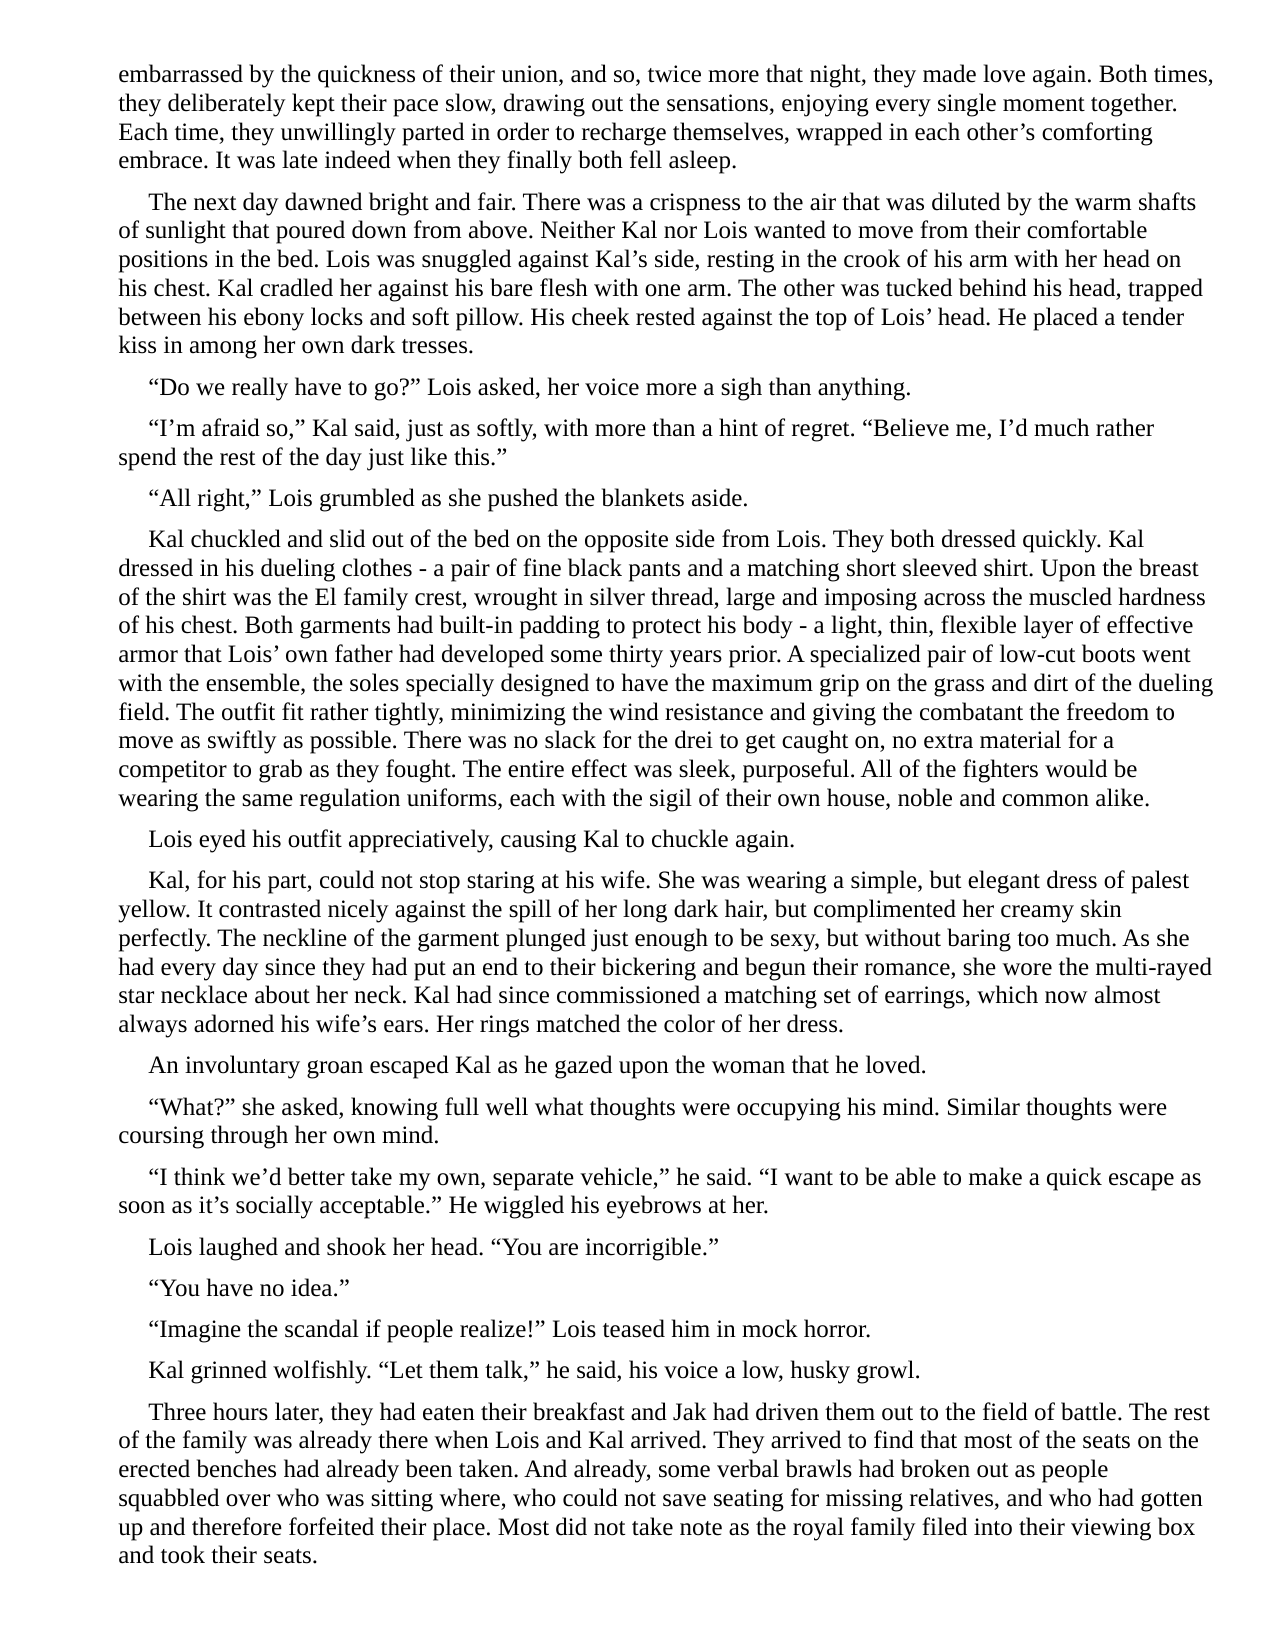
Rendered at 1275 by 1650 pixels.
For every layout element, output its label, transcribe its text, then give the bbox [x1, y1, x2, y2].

text An involuntary groan escaped Kal as he gazed upon the woman that he loved. [118, 1050, 1216, 1079]
text “Do we really have to go?” Lois asked, her voice more a sigh than anything. [118, 372, 1216, 400]
text “Imagine the scandal if people realize!” Lois teased him in mock horror. [118, 1314, 1216, 1343]
text Kal grinned wolfishly. “Let them talk,” he said, his voice a low, husky growl. [118, 1355, 1216, 1384]
text “I’m afraid so,” Kal said, just as softly, with more than a hint of regret. “Believe me, I’d much rather spend the rest of the day just like this.” [118, 413, 1216, 470]
text “What?” she asked, knowing full well what thoughts were occupying his mind. Similar thoughts were coursing through her own mind. [118, 1092, 1216, 1149]
text The next day dawned bright and fair. There was a crispness to the air that was diluted by the warm shafts of sunlight that poured down from above. Neither Kal nor Lois wanted to move from their comfortable positions in the bed. Lois was snuggled against Kal’s side, resting in the crook of his arm with her head on his chest. Kal cradled her against his bare flesh with one arm. The other was tucked behind his head, trapped between his ebony locks and soft pillow. His cheek rested against the top of Lois’ head. He placed a tender kiss in among her own dark tresses. [118, 187, 1216, 359]
text “All right,” Lois grumbled as she pushed the blankets aside. [118, 483, 1216, 512]
text embarrassed by the quickness of their union, and so, twice more that night, they made love again. Both times, they deliberately kept their pace slow, drawing out the sensations, enjoying every single moment together. Each time, they unwillingly parted in order to recharge themselves, wrapped in each other’s comforting embrace. It was late indeed when they finally both fell asleep. [118, 59, 1216, 174]
text Kal, for his part, could not stop staring at his wife. She was wearing a simple, but elegant dress of palest yellow. It contrasted nicely against the spill of her long dark hair, but complimented her creamy skin perfectly. The neckline of the garment plunged just enough to be sexy, but without baring too much. As she had every day since they had put an end to their bickering and begun their romance, she wore the multi-rayed star necklace about her neck. Kal had since commissioned a matching set of earrings, which now almost always adorned his wife’s ears. Her rings matched the color of her dress. [118, 865, 1216, 1038]
text “You have no idea.” [118, 1273, 1216, 1302]
text “I think we’d better take my own, separate vehicle,” he said. “I want to be able to make a quick escape as soon as it’s socially acceptable.” He wiggled his eyebrows at her. [118, 1162, 1216, 1219]
text Lois eyed his outfit appreciatively, causing Kal to chuckle again. [118, 824, 1216, 853]
text Kal chuckled and slid out of the bed on the opposite side from Lois. They both dressed quickly. Kal dressed in his dueling clothes - a pair of fine black pants and a matching short sleeved shirt. Upon the breast of the shirt was the El family crest, wrought in silver thread, large and imposing across the muscled hardness of his chest. Both garments had built-in padding to protect his body - a light, thin, flexible layer of effective armor that Lois’ own father had developed some thirty years prior. A specialized pair of low-cut boots went with the ensemble, the soles specially designed to have the maximum grip on the grass and dirt of the dueling field. The outfit fit rather tightly, minimizing the wind resistance and giving the combatant the freedom to move as swiftly as possible. There was no slack for the drei to get caught on, no extra material for a competitor to grab as they fought. The entire effect was sleek, purposeful. All of the fighters would be wearing the same regulation uniforms, each with the sigil of their own house, noble and common alike. [118, 524, 1216, 812]
text Lois laughed and shook her head. “You are incorrigible.” [118, 1232, 1216, 1260]
text Three hours later, they had eaten their breakfast and Jak had driven them out to the field of battle. The rest of the family was already there when Lois and Kal arrived. They arrived to find that most of the seats on the erected benches had already been taken. And already, some verbal brawls had broken out as people squabbled over who was sitting where, who could not save seating for missing relatives, and who had gotten up and therefore forfeited their place. Most did not take note as the royal family filed into their viewing box and took their seats. [118, 1397, 1216, 1569]
